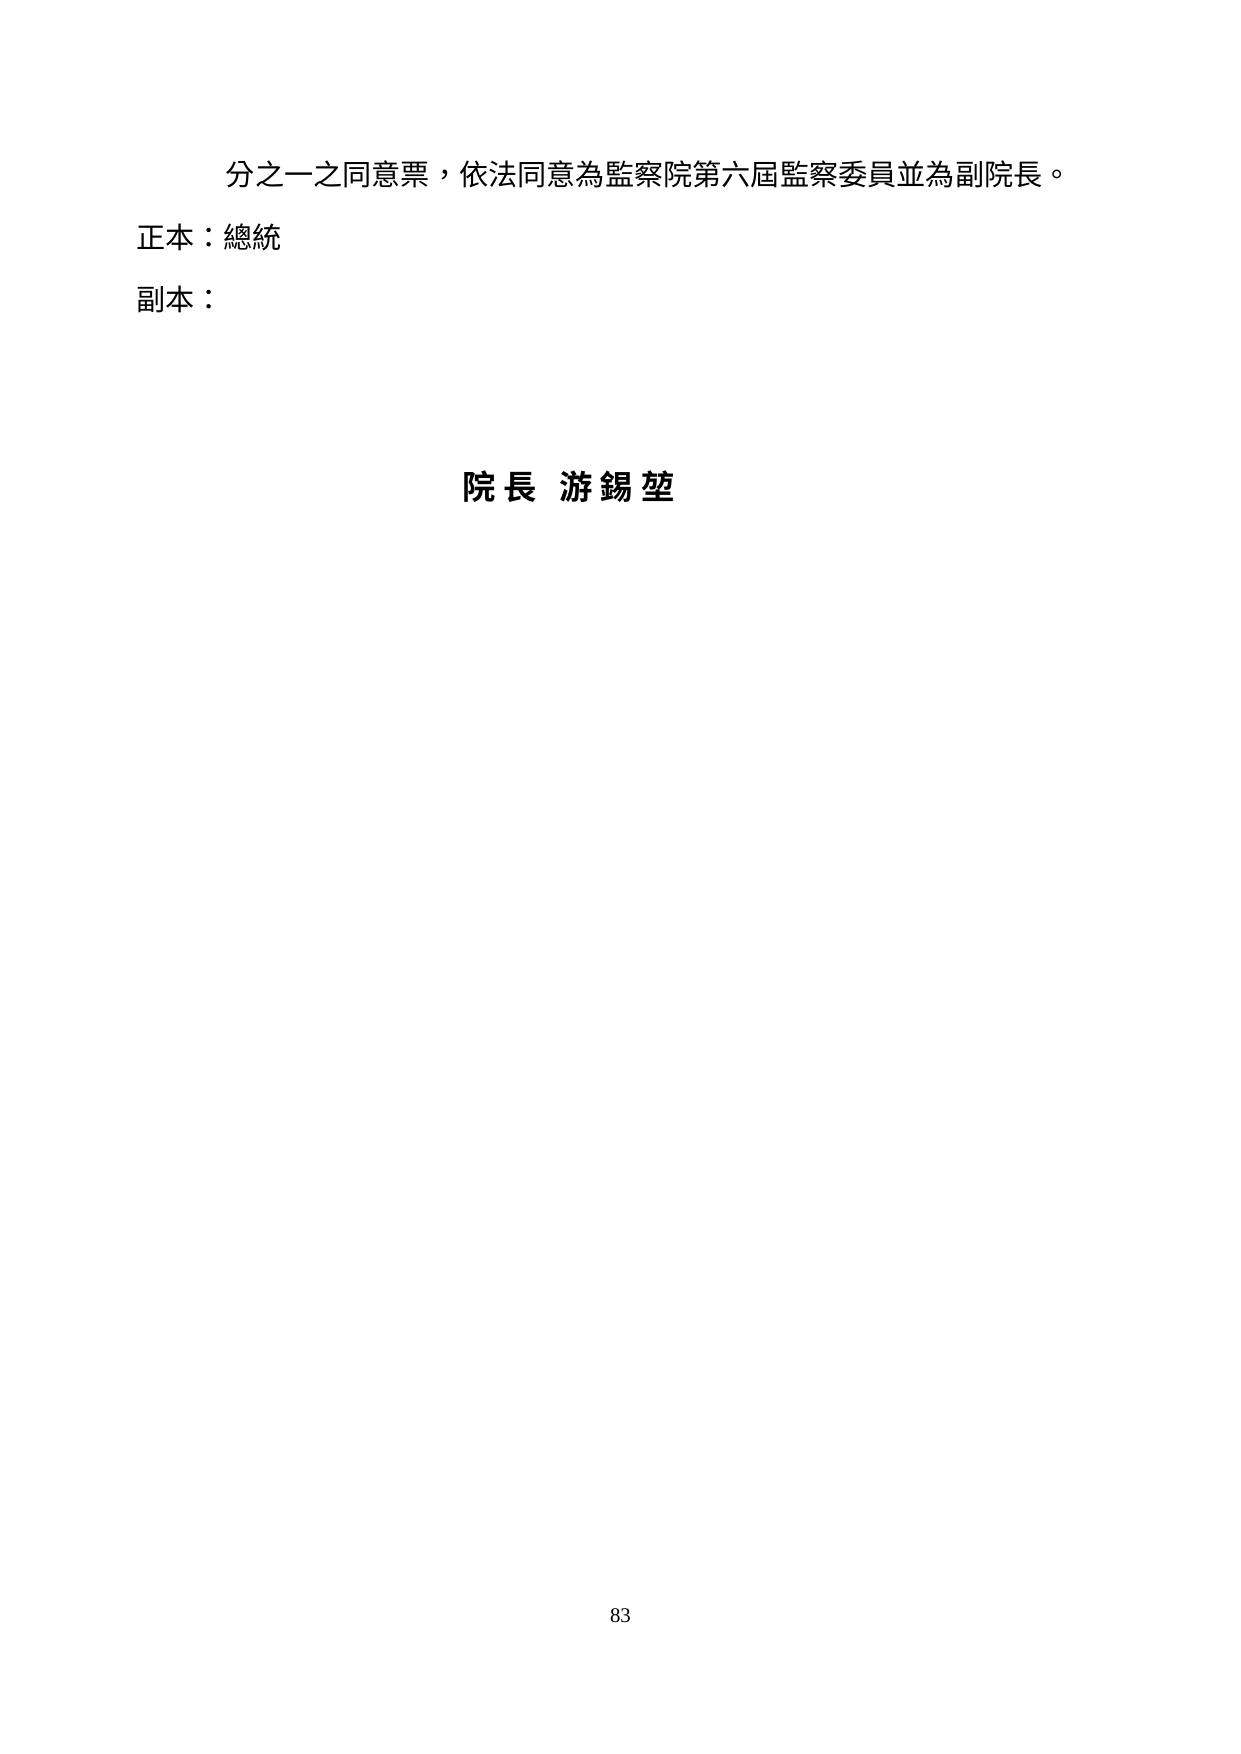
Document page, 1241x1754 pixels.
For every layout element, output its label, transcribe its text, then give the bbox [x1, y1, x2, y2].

text 院 長 游 錫 堃 [136, 454, 1104, 517]
text 分之一之同意票，依法同意為監察院第六屆監察委員並為副院長。 [167, 142, 1104, 204]
text 副本： [136, 267, 1104, 329]
text 正本：總統 [136, 204, 1104, 267]
